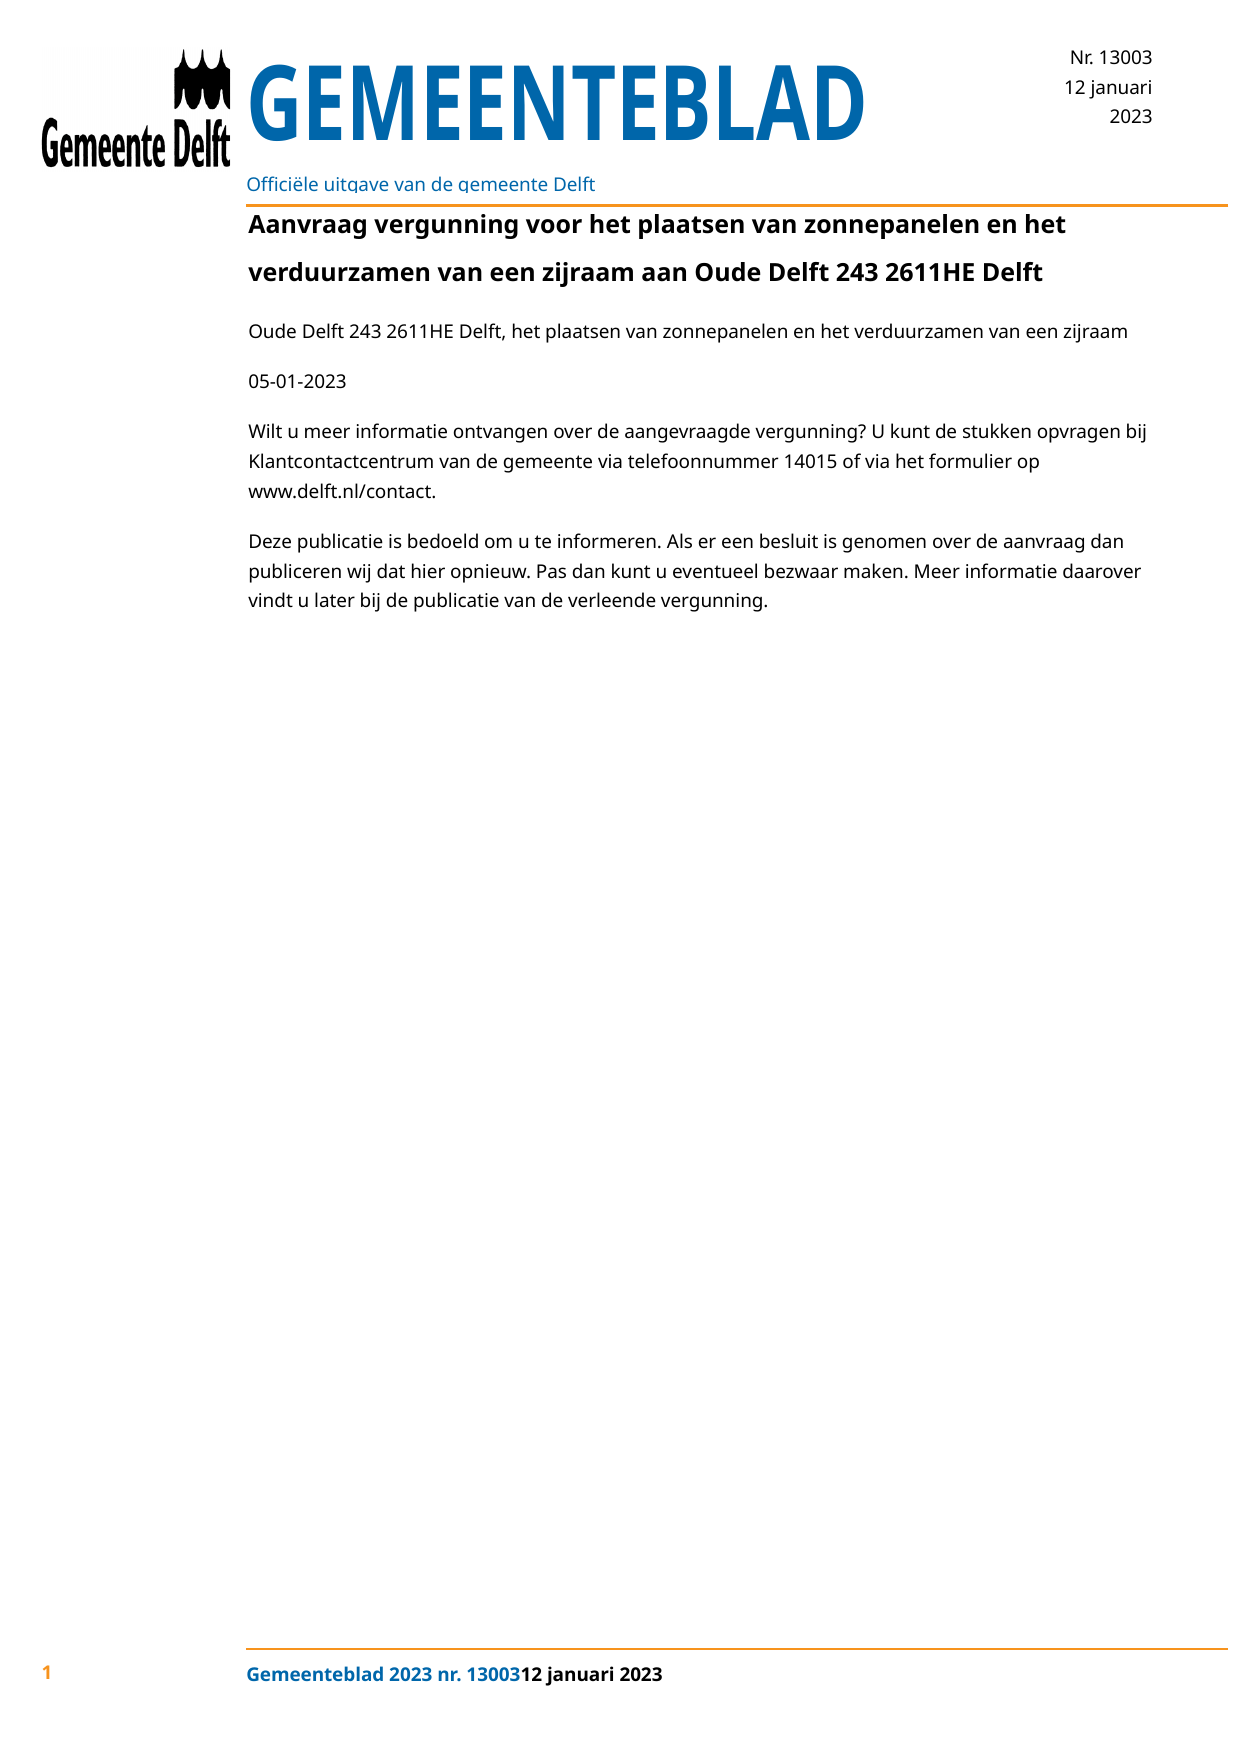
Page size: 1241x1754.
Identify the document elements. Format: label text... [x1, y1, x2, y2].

picture [41, 47, 231, 172]
text Aanvraag vergunning voor het plaatsen van zonnepanelen en het verduurzamen van een zijraam aan Oude Delft 243 2611HE Delft [248, 207, 1152, 288]
text Oude Delft 243 2611HE Delft, het plaatsen van zonnepanelen en het verduurzamen van een zijraam [248, 318, 1152, 344]
text Deze publicatie is bedoeld om u te informeren. Als er een besluit is genomen over de aanvraag dan publiceren wij dat hier opnieuw. Pas dan kunt u eventueel bezwaar maken. Meer informatie daarover vindt u later bij de publicatie van de verleende vergunning. [248, 528, 1152, 613]
text 05-01-2023 [248, 368, 1152, 394]
text Wilt u meer informatie ontvangen over de aangevraagde vergunning? U kunt de stukken opvragen bij Klantcontactcentrum van de gemeente via telefoonnummer 14015 of via het formulier op www.delft.nl/contact. [248, 419, 1152, 504]
